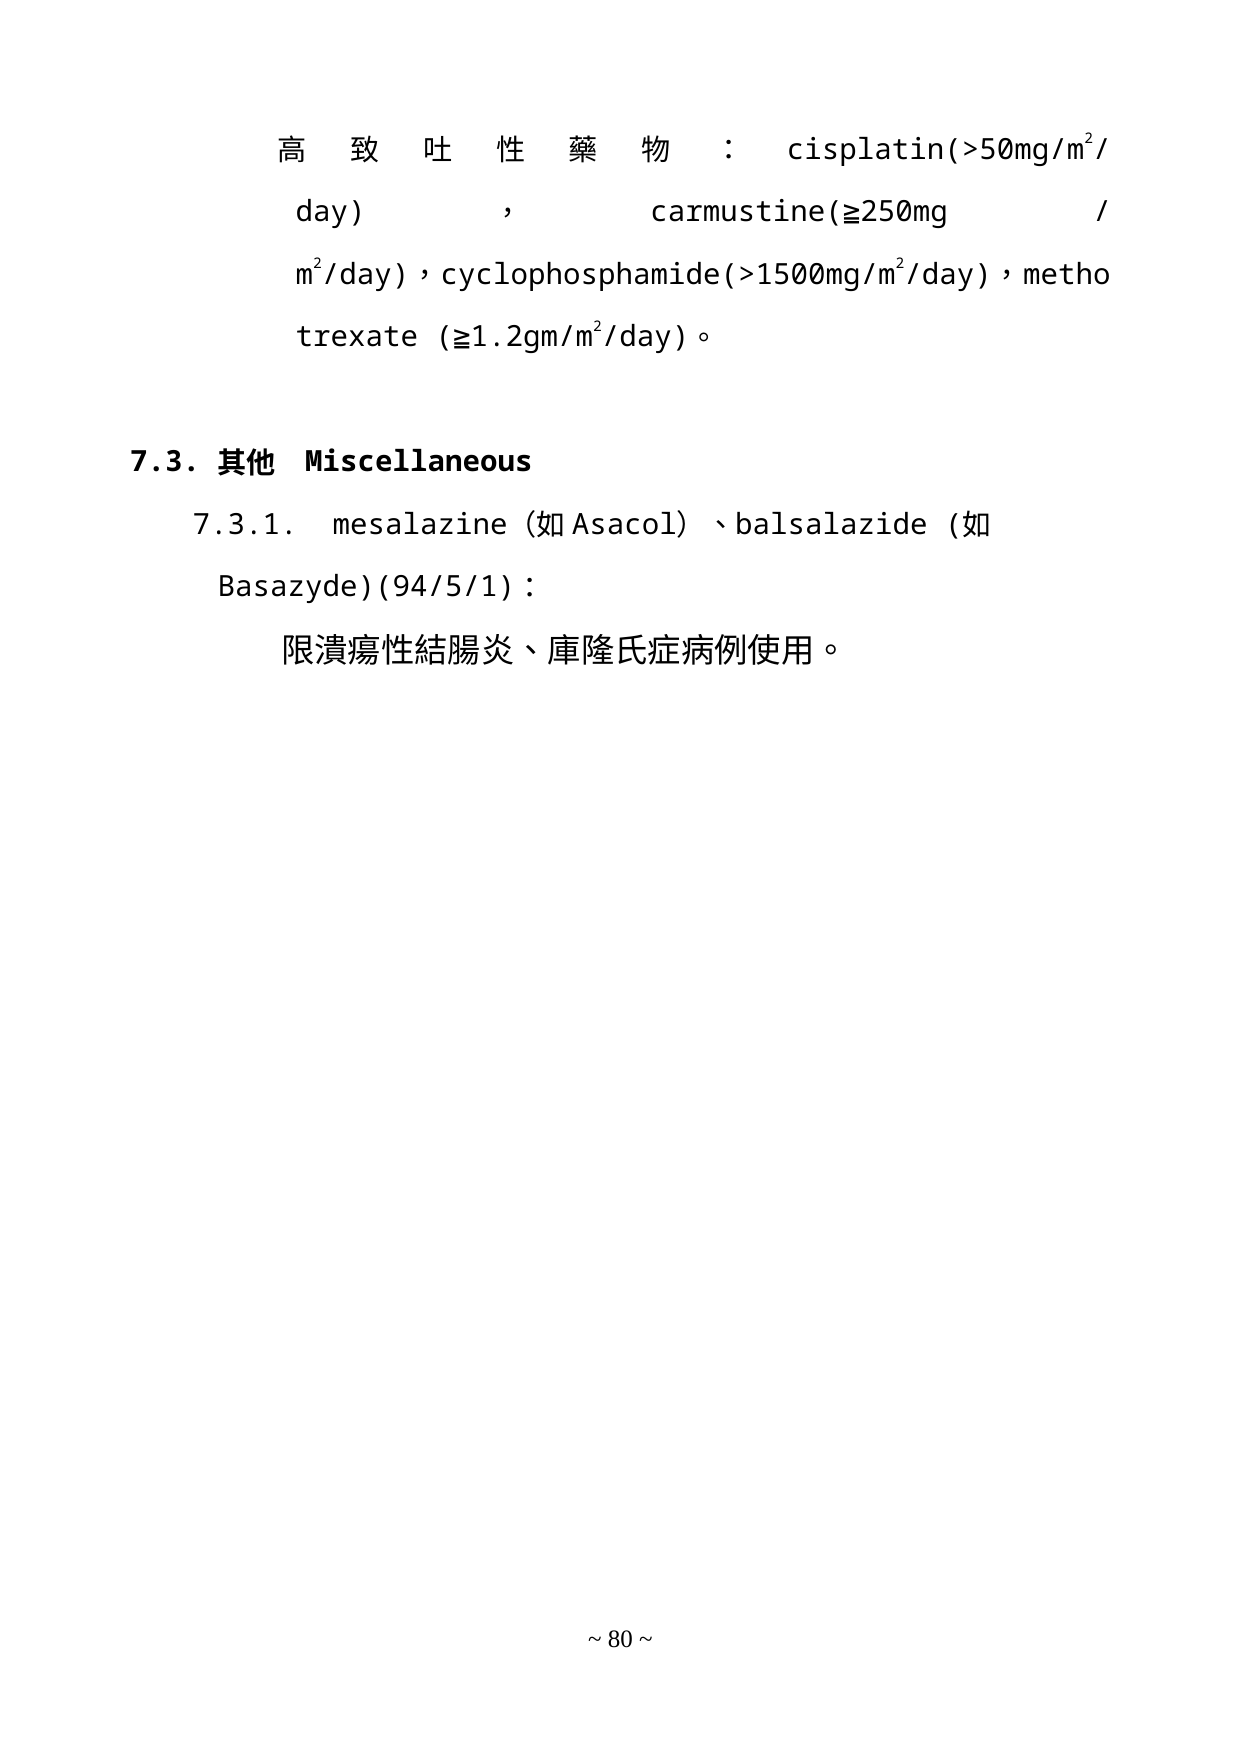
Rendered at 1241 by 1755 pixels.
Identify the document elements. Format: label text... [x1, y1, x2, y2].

subtitle 限潰瘍性結腸炎、庫隆氏症病例使用。 [214, 606, 1110, 669]
text 7.3.1. mesalazine（如Asacol）、balsalazide (如Basazyde)(94/5/1)： [192, 481, 1110, 606]
text 高致吐性藥物：cisplatin(>50mg/m2/ day)，carmustine(≧250mg /m2/day)，cyclophosphamide(>1500mg/m2/day)，methotrexate (≧1.2gm/m2/day)。 [278, 106, 1110, 356]
subtitle 7.3. 其他 Miscellaneous [130, 419, 1110, 481]
